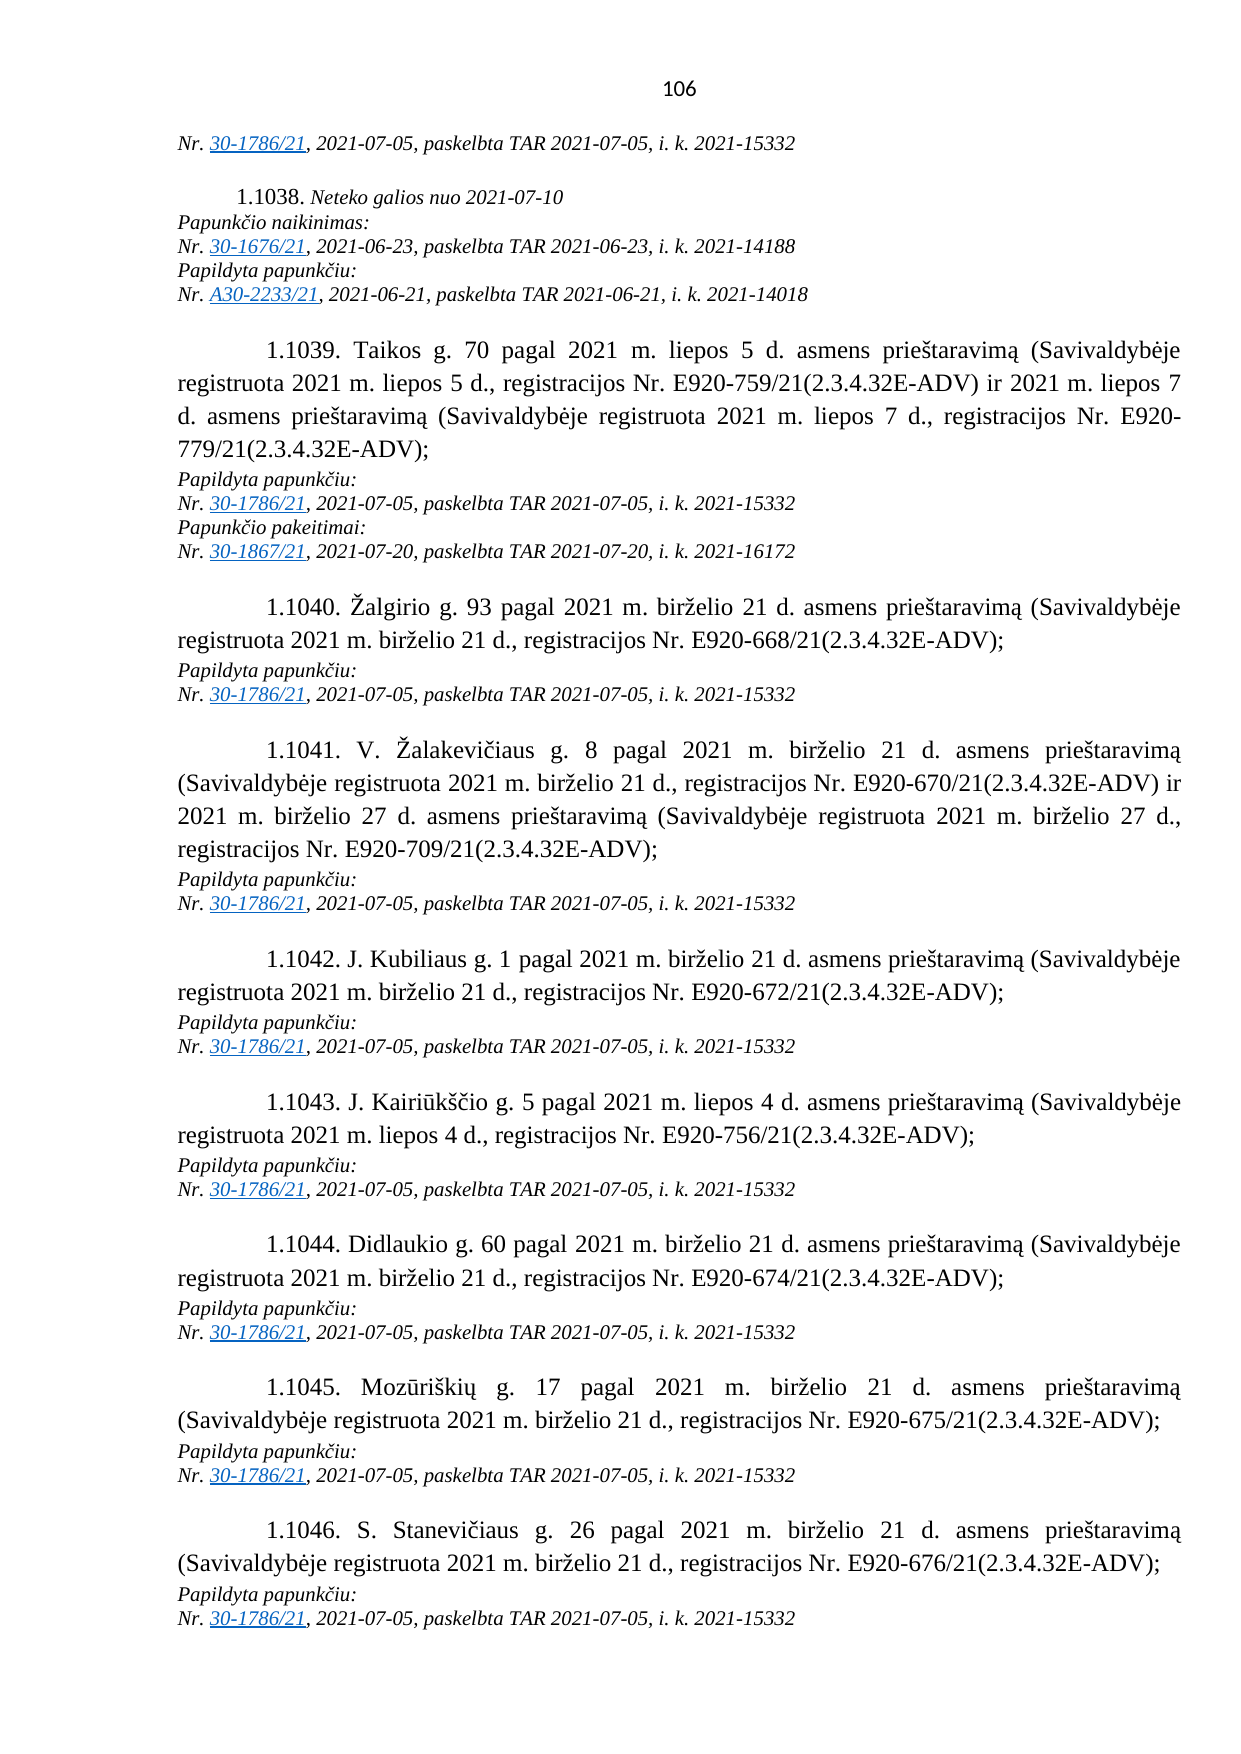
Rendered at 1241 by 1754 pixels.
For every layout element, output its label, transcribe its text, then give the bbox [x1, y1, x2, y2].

text Nr. 30-1786/21, 2021-07-05, paskelbta TAR 2021-07-05, i. k. 2021-15332 [177, 131, 1181, 155]
text 1.1038. Neteko galios nuo 2021-07-10 [177, 183, 1181, 210]
text Papildyta papunkčiu: [177, 1296, 1181, 1320]
text 1.1044. Didlaukio g. 60 pagal 2021 m. birželio 21 d. asmens prieštaravimą (Savivaldybėje registruota 2021 m. birželio 21 d., registracijos Nr. E920-674/21(2.3.4.32E-ADV); [177, 1229, 1181, 1291]
text 1.1045. Mozūriškių g. 17 pagal 2021 m. birželio 21 d. asmens prieštaravimą (Savivaldybėje registruota 2021 m. birželio 21 d., registracijos Nr. E920-675/21(2.3.4.32E-ADV); [177, 1372, 1181, 1434]
text Papunkčio naikinimas: [177, 210, 1181, 234]
text Nr. 30-1867/21, 2021-07-20, paskelbta TAR 2021-07-20, i. k. 2021-16172 [177, 539, 1181, 563]
text Papildyta papunkčiu: [177, 1581, 1181, 1606]
text 1.1040. Žalgirio g. 93 pagal 2021 m. birželio 21 d. asmens prieštaravimą (Savivaldybėje registruota 2021 m. birželio 21 d., registracijos Nr. E920-668/21(2.3.4.32E-ADV); [177, 592, 1181, 654]
text Papildyta papunkčiu: [177, 1153, 1181, 1177]
text Nr. 30-1786/21, 2021-07-05, paskelbta TAR 2021-07-05, i. k. 2021-15332 [177, 682, 1181, 706]
text Nr. 30-1786/21, 2021-07-05, paskelbta TAR 2021-07-05, i. k. 2021-15332 [177, 1606, 1181, 1629]
text Nr. A30-2233/21, 2021-06-21, paskelbta TAR 2021-06-21, i. k. 2021-14018 [177, 282, 1181, 306]
text 1.1041. V. Žalakevičiaus g. 8 pagal 2021 m. birželio 21 d. asmens prieštaravimą (Savivaldybėje registruota 2021 m. birželio 21 d., registracijos Nr. E920-670/21(2.3.4.32E-ADV) ir 2021 m. birželio 27 d. asmens prieštaravimą (Savivaldybėje registruota 2021 m. birželio 27 d., registracijos Nr. E920-709/21(2.3.4.32E-ADV); [177, 735, 1181, 863]
text Papildyta papunkčiu: [177, 258, 1181, 282]
text Nr. 30-1786/21, 2021-07-05, paskelbta TAR 2021-07-05, i. k. 2021-15332 [177, 1177, 1181, 1201]
text 1.1046. S. Stanevičiaus g. 26 pagal 2021 m. birželio 21 d. asmens prieštaravimą (Savivaldybėje registruota 2021 m. birželio 21 d., registracijos Nr. E920-676/21(2.3.4.32E-ADV); [177, 1515, 1181, 1577]
text Nr. 30-1676/21, 2021-06-23, paskelbta TAR 2021-06-23, i. k. 2021-14188 [177, 234, 1181, 258]
text 1.1042. J. Kubiliaus g. 1 pagal 2021 m. birželio 21 d. asmens prieštaravimą (Savivaldybėje registruota 2021 m. birželio 21 d., registracijos Nr. E920-672/21(2.3.4.32E-ADV); [177, 944, 1181, 1006]
text 1.1039. Taikos g. 70 pagal 2021 m. liepos 5 d. asmens prieštaravimą (Savivaldybėje registruota 2021 m. liepos 5 d., registracijos Nr. E920-759/21(2.3.4.32E-ADV) ir 2021 m. liepos 7 d. asmens prieštaravimą (Savivaldybėje registruota 2021 m. liepos 7 d., registracijos Nr. E920-779/21(2.3.4.32E-ADV); [177, 335, 1181, 463]
text Papildyta papunkčiu: [177, 867, 1181, 891]
text Nr. 30-1786/21, 2021-07-05, paskelbta TAR 2021-07-05, i. k. 2021-15332 [177, 1034, 1181, 1058]
text Papildyta papunkčiu: [177, 1010, 1181, 1034]
text 1.1043. J. Kairiūkščio g. 5 pagal 2021 m. liepos 4 d. asmens prieštaravimą (Savivaldybėje registruota 2021 m. liepos 4 d., registracijos Nr. E920-756/21(2.3.4.32E-ADV); [177, 1087, 1181, 1148]
text Papildyta papunkčiu: [177, 1438, 1181, 1463]
text Nr. 30-1786/21, 2021-07-05, paskelbta TAR 2021-07-05, i. k. 2021-15332 [177, 1320, 1181, 1344]
text Papunkčio pakeitimai: [177, 515, 1181, 539]
text Nr. 30-1786/21, 2021-07-05, paskelbta TAR 2021-07-05, i. k. 2021-15332 [177, 491, 1181, 515]
text Papildyta papunkčiu: [177, 658, 1181, 682]
text Nr. 30-1786/21, 2021-07-05, paskelbta TAR 2021-07-05, i. k. 2021-15332 [177, 891, 1181, 915]
text Papildyta papunkčiu: [177, 467, 1181, 491]
text Nr. 30-1786/21, 2021-07-05, paskelbta TAR 2021-07-05, i. k. 2021-15332 [177, 1463, 1181, 1487]
